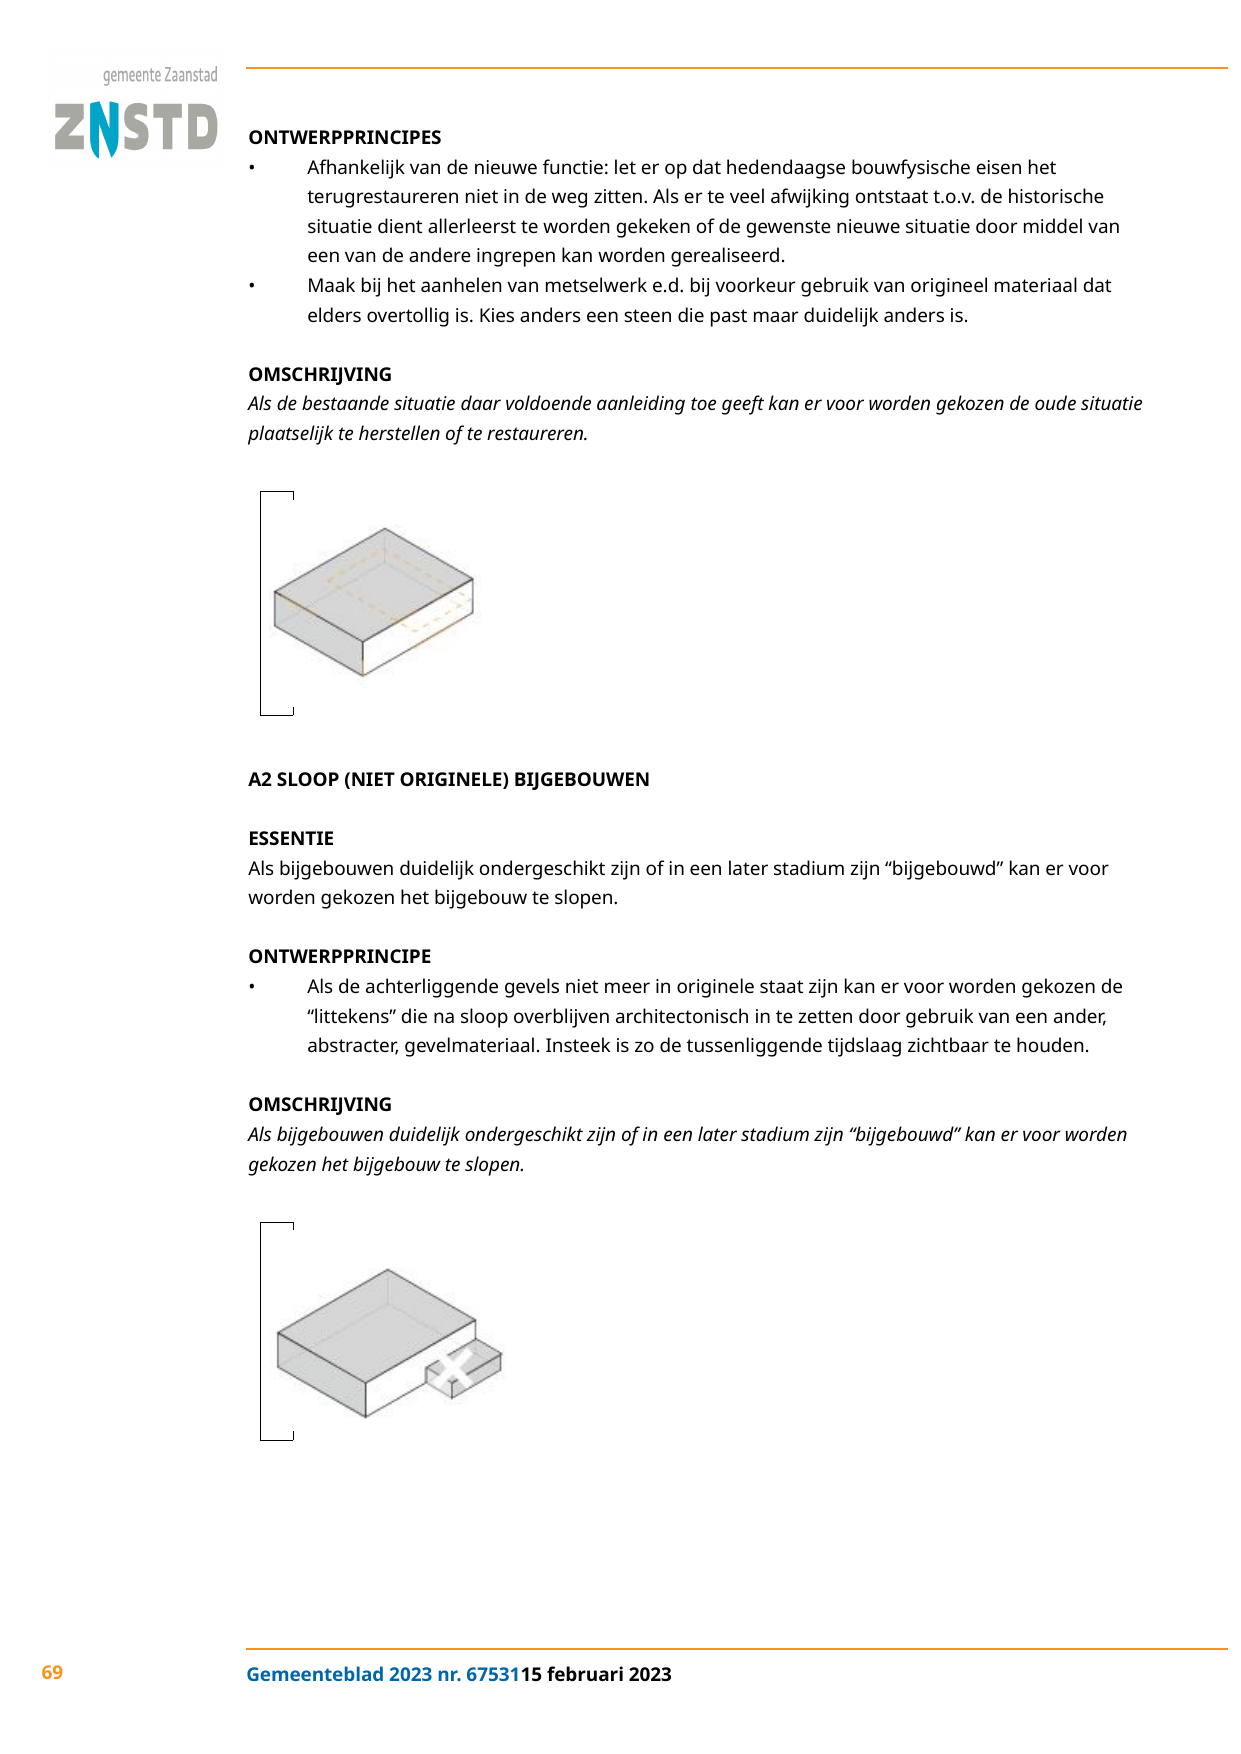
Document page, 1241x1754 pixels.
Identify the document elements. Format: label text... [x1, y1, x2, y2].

text ESSENTIE [248, 825, 1152, 851]
text OMSCHRIJVING [248, 361, 1152, 387]
text ONTWERPPRINCIPE [248, 944, 1152, 969]
picture [268, 500, 499, 707]
text A2 SLOOP (NIET ORIGINELE) BIJGEBOUWEN [248, 766, 1152, 792]
text Als bijgebouwen duidelijk ondergeschikt zijn of in een later stadium zijn “bijgebouwd” kan er voor worden gekozen het bijgebouw te slopen. [248, 1121, 1152, 1177]
text ONTWERPPRINCIPES [248, 124, 1152, 150]
text Als de bestaande situatie daar voldoende aanleiding toe geeft kan er voor worden gekozen de oude situatie plaatselijk te herstellen of te restaureren. [248, 391, 1152, 446]
picture [268, 1230, 511, 1431]
picture [41, 47, 231, 172]
text Als bijgebouwen duidelijk ondergeschikt zijn of in een later stadium zijn “bijgebouwd” kan er voor worden gekozen het bijgebouw te slopen. [248, 855, 1152, 910]
list Als de achterliggende gevels niet meer in originele staat zijn kan er voor worden gekozen de “littekens” die na sloop overblijven architectonisch in te zetten door gebruik van een ander, abstracter, gevelmateriaal. Insteek is zo de tussenliggende tijdslaag zichtbaar te houden. [248, 973, 1152, 1058]
text OMSCHRIJVING [248, 1092, 1152, 1117]
list Maak bij het aanhelen van metselwerk e.d. bij voorkeur gebruik van origineel materiaal dat elders overtollig is. Kies anders een steen die past maar duidelijk anders is. [248, 272, 1152, 328]
list Afhankelijk van de nieuwe functie: let er op dat hedendaagse bouwfysische eisen het terugrestaureren niet in de weg zitten. Als er te veel afwijking ontstaat t.o.v. de historische situatie dient allerleerst te worden gekeken of de gewenste nieuwe situatie door middel van een van de andere ingrepen kan worden gerealiseerd. [248, 154, 1152, 268]
